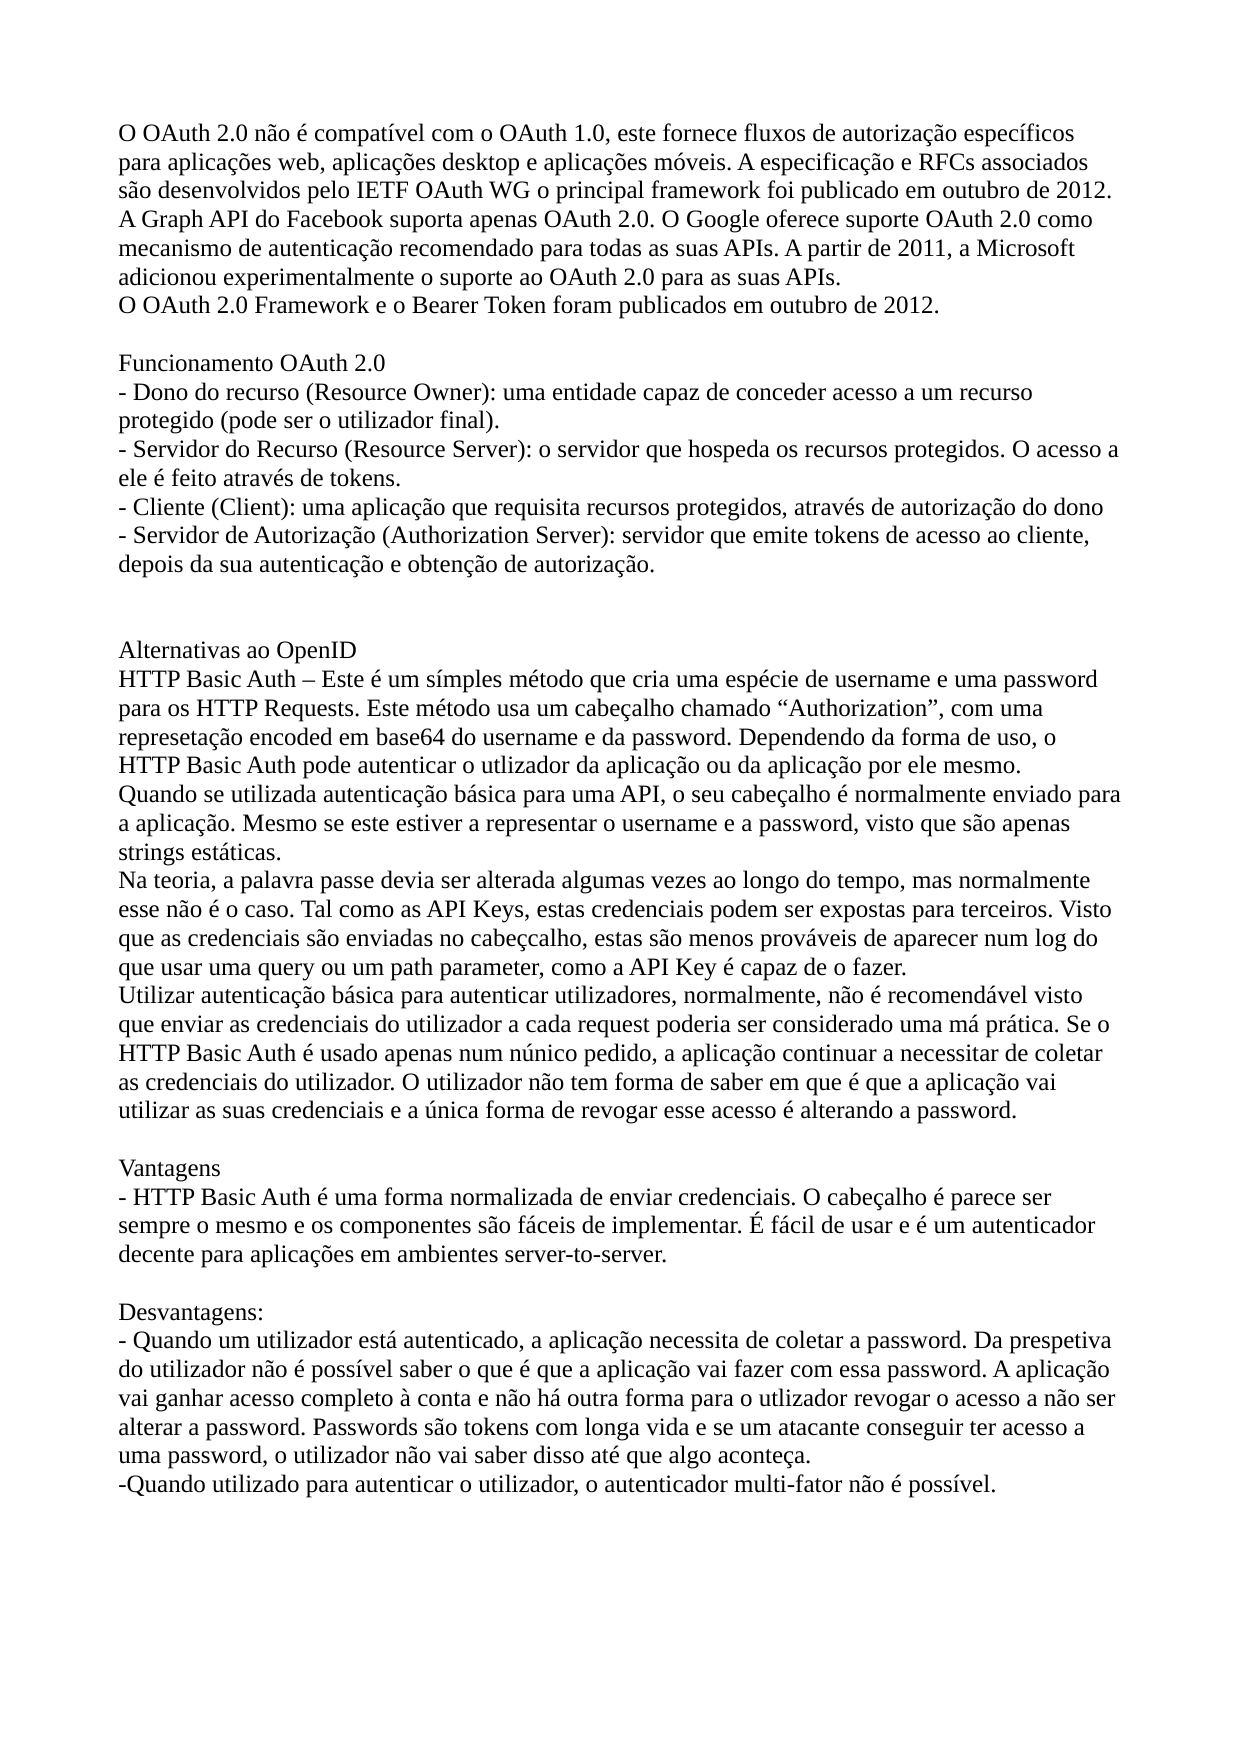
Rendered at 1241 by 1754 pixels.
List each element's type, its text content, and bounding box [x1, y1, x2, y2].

text Utilizar autenticação básica para autenticar utilizadores, normalmente, não é recomendável visto que enviar as credenciais do utilizador a cada request poderia ser considerado uma má prática. Se o HTTP Basic Auth é usado apenas num núnico pedido, a aplicação continuar a necessitar de coletar as credenciais do utilizador. O utilizador não tem forma de saber em que é que a aplicação vai utilizar as suas credenciais e a única forma de revogar esse acesso é alterando a password. [118, 981, 1122, 1124]
text Na teoria, a palavra passe devia ser alterada algumas vezes ao longo do tempo, mas normalmente esse não é o caso. Tal como as API Keys, estas credenciais podem ser expostas para terceiros. Visto que as credenciais são enviadas no cabeçcalho, estas são menos prováveis de aparecer num log do que usar uma query ou um path parameter, como a API Key é capaz de o fazer. [118, 866, 1122, 981]
text HTTP Basic Auth – Este é um símples método que cria uma espécie de username e uma password para os HTTP Requests. Este método usa um cabeçalho chamado “Authorization”, com uma represetação encoded em base64 do username e da password. Dependendo da forma de uso, o HTTP Basic Auth pode autenticar o utlizador da aplicação ou da aplicação por ele mesmo. [118, 664, 1122, 779]
text - Dono do recurso (Resource Owner): uma entidade capaz de conceder acesso a um recurso protegido (pode ser o utilizador final). [118, 377, 1122, 434]
text O OAuth 2.0 Framework e o Bearer Token foram publicados em outubro de 2012. [118, 291, 1122, 319]
text - HTTP Basic Auth é uma forma normalizada de enviar credenciais. O cabeçalho é parece ser sempre o mesmo e os componentes são fáceis de implementar. É fácil de usar e é um autenticador decente para aplicações em ambientes server-to-server. [118, 1182, 1122, 1268]
text - Servidor do Recurso (Resource Server): o servidor que hospeda os recursos protegidos. O acesso a ele é feito através de tokens. [118, 434, 1122, 492]
text Funcionamento OAuth 2.0 [118, 348, 1122, 377]
text Vantagens [118, 1153, 1122, 1182]
text Desvantagens: [118, 1297, 1122, 1326]
text A Graph API do Facebook suporta apenas OAuth 2.0. O Google oferece suporte OAuth 2.0 como mecanismo de autenticação recomendado para todas as suas APIs. A partir de 2011, a Microsoft adicionou experimentalmente o suporte ao OAuth 2.0 para as suas APIs. [118, 204, 1122, 291]
text Alternativas ao OpenID [118, 636, 1122, 664]
text - Servidor de Autorização (Authorization Server): servidor que emite tokens de acesso ao cliente, depois da sua autenticação e obtenção de autorização. [118, 521, 1122, 578]
text - Quando um utilizador está autenticado, a aplicação necessita de coletar a password. Da prespetiva do utilizador não é possível saber o que é que a aplicação vai fazer com essa password. A aplicação vai ganhar acesso completo à conta e não há outra forma para o utlizador revogar o acesso a não ser alterar a password. Passwords são tokens com longa vida e se um atacante conseguir ter acesso a uma password, o utilizador não vai saber disso até que algo aconteça. [118, 1326, 1122, 1469]
text Quando se utilizada autenticação básica para uma API, o seu cabeçalho é normalmente enviado para a aplicação. Mesmo se este estiver a representar o username e a password, visto que são apenas strings estáticas. [118, 779, 1122, 866]
text -Quando utilizado para autenticar o utilizador, o autenticador multi-fator não é possível. [118, 1469, 1122, 1498]
text - Cliente (Client): uma aplicação que requisita recursos protegidos, através de autorização do dono [118, 492, 1122, 521]
text O OAuth 2.0 não é compatível com o OAuth 1.0, este fornece fluxos de autorização específicos para aplicações web, aplicações desktop e aplicações móveis. A especificação e RFCs associados são desenvolvidos pelo IETF OAuth WG o principal framework foi publicado em outubro de 2012. [118, 118, 1122, 204]
